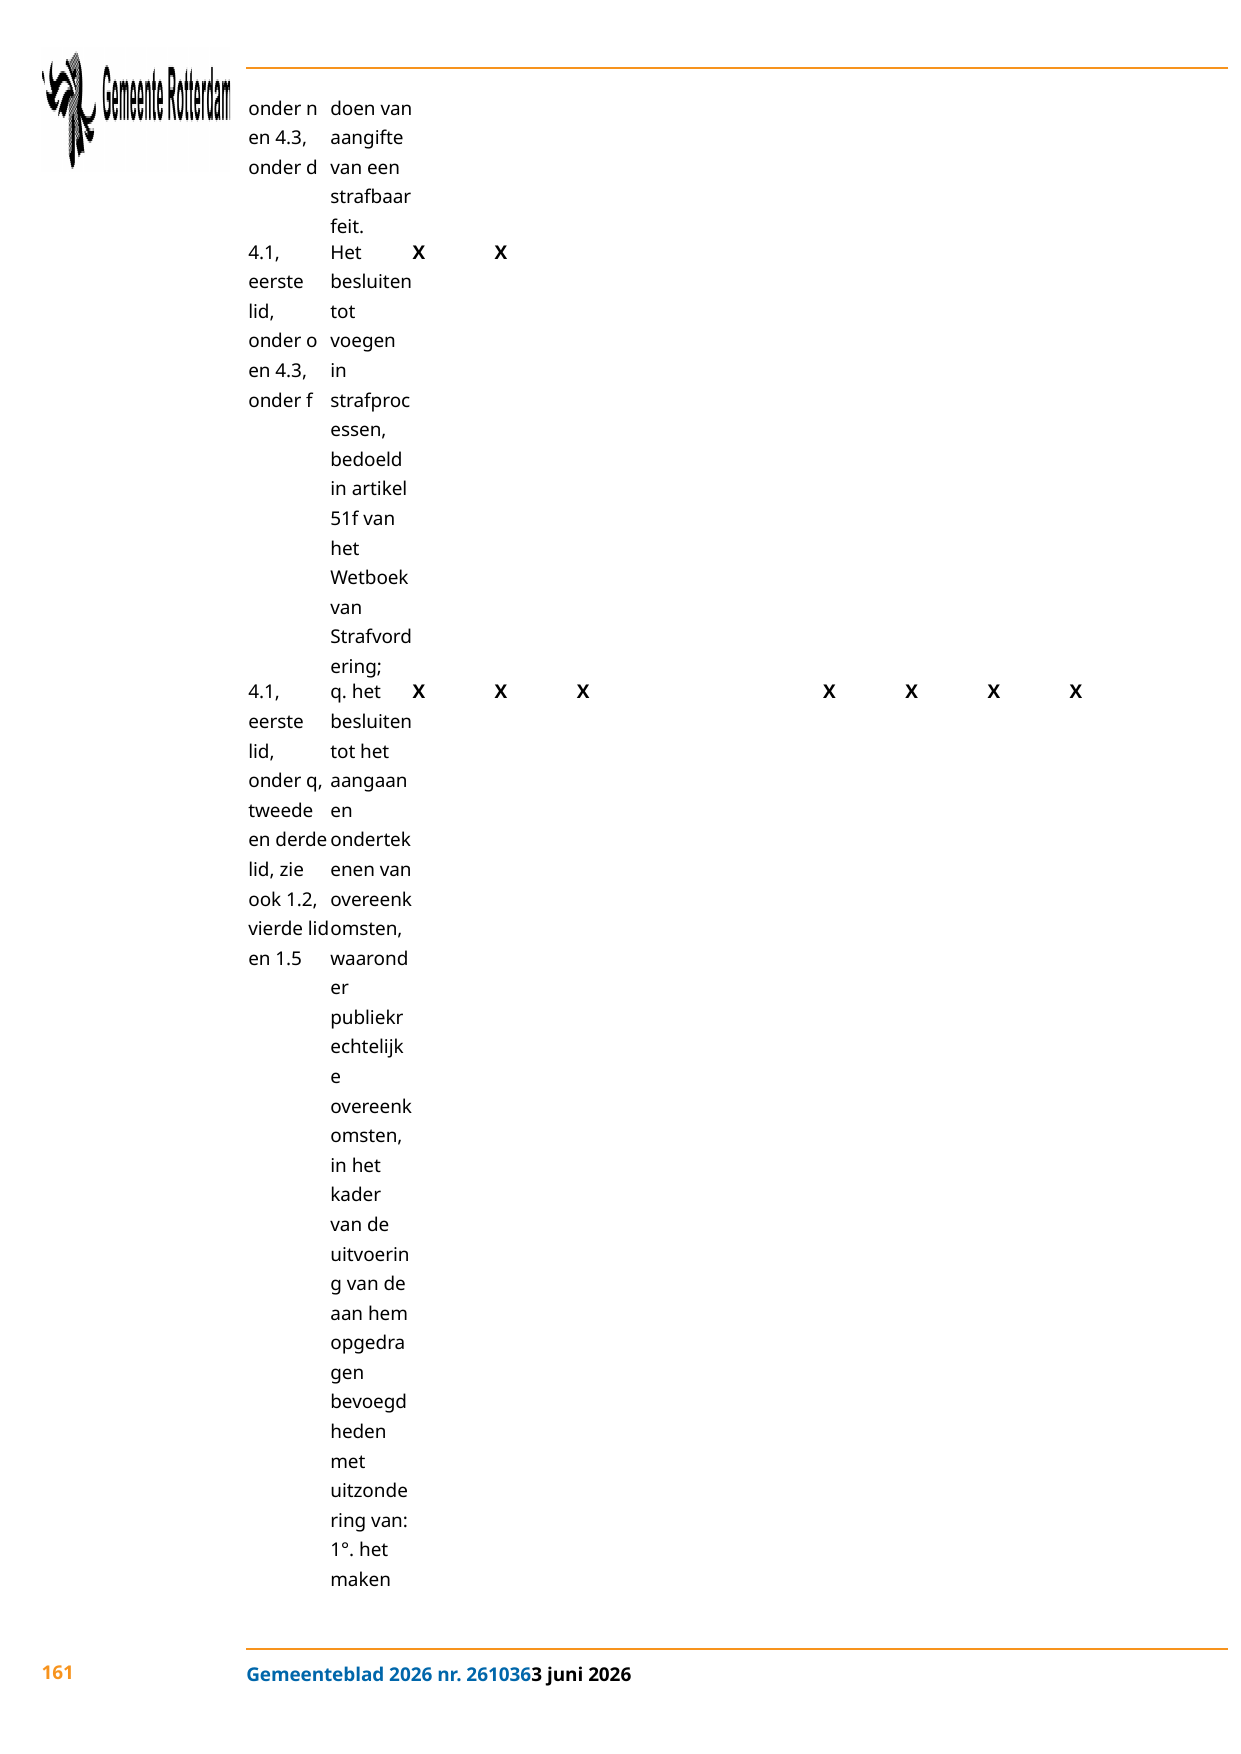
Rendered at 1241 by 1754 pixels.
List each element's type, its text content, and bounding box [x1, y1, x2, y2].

table_cell X [987, 679, 1069, 1592]
table_cell X [823, 679, 905, 1592]
table_cell [823, 95, 905, 239]
table_cell X [412, 679, 494, 1592]
table_cell [823, 239, 905, 679]
table_cell X [1069, 679, 1152, 1592]
table_cell 4.1, eerste lid, onder q, tweede en derde lid, zie ook 1.2, vierde lid en 1.5 [248, 679, 330, 1592]
table_cell X [494, 679, 577, 1592]
table_cell [1069, 95, 1152, 239]
table_cell [987, 95, 1069, 239]
table_cell [905, 239, 987, 679]
table_cell X [905, 679, 987, 1592]
table_cell [494, 95, 577, 239]
table_cell [1069, 239, 1152, 679]
picture [41, 47, 231, 172]
table_cell [987, 239, 1069, 679]
table_cell [577, 95, 741, 239]
table_cell doen van aangifte van een strafbaar feit. [330, 95, 412, 239]
table_cell [905, 95, 987, 239]
table_cell [412, 95, 494, 239]
table_cell 4.1, eerste lid, onder o en 4.3, onder f [248, 239, 330, 679]
table_cell [741, 239, 823, 679]
table_cell X [494, 239, 577, 679]
table_cell [577, 239, 741, 679]
table_cell Het besluiten tot voegen in strafprocessen, bedoeld in artikel 51f van het Wetboek van Strafvordering; [330, 239, 412, 679]
table_cell [741, 679, 823, 1592]
table_cell [741, 95, 823, 239]
table_cell X [412, 239, 494, 679]
table_cell q. het besluiten tot het aangaan en ondertekenen van overeenkomsten, waaronder publiekrechtelijke overeenkomsten, in het kader van de uitvoering van de aan hem opgedragen bevoegdheden met uitzondering van: 1°. het maken [330, 679, 412, 1592]
table_cell onder n en 4.3, onder d [248, 95, 330, 239]
table_cell X [577, 679, 741, 1592]
